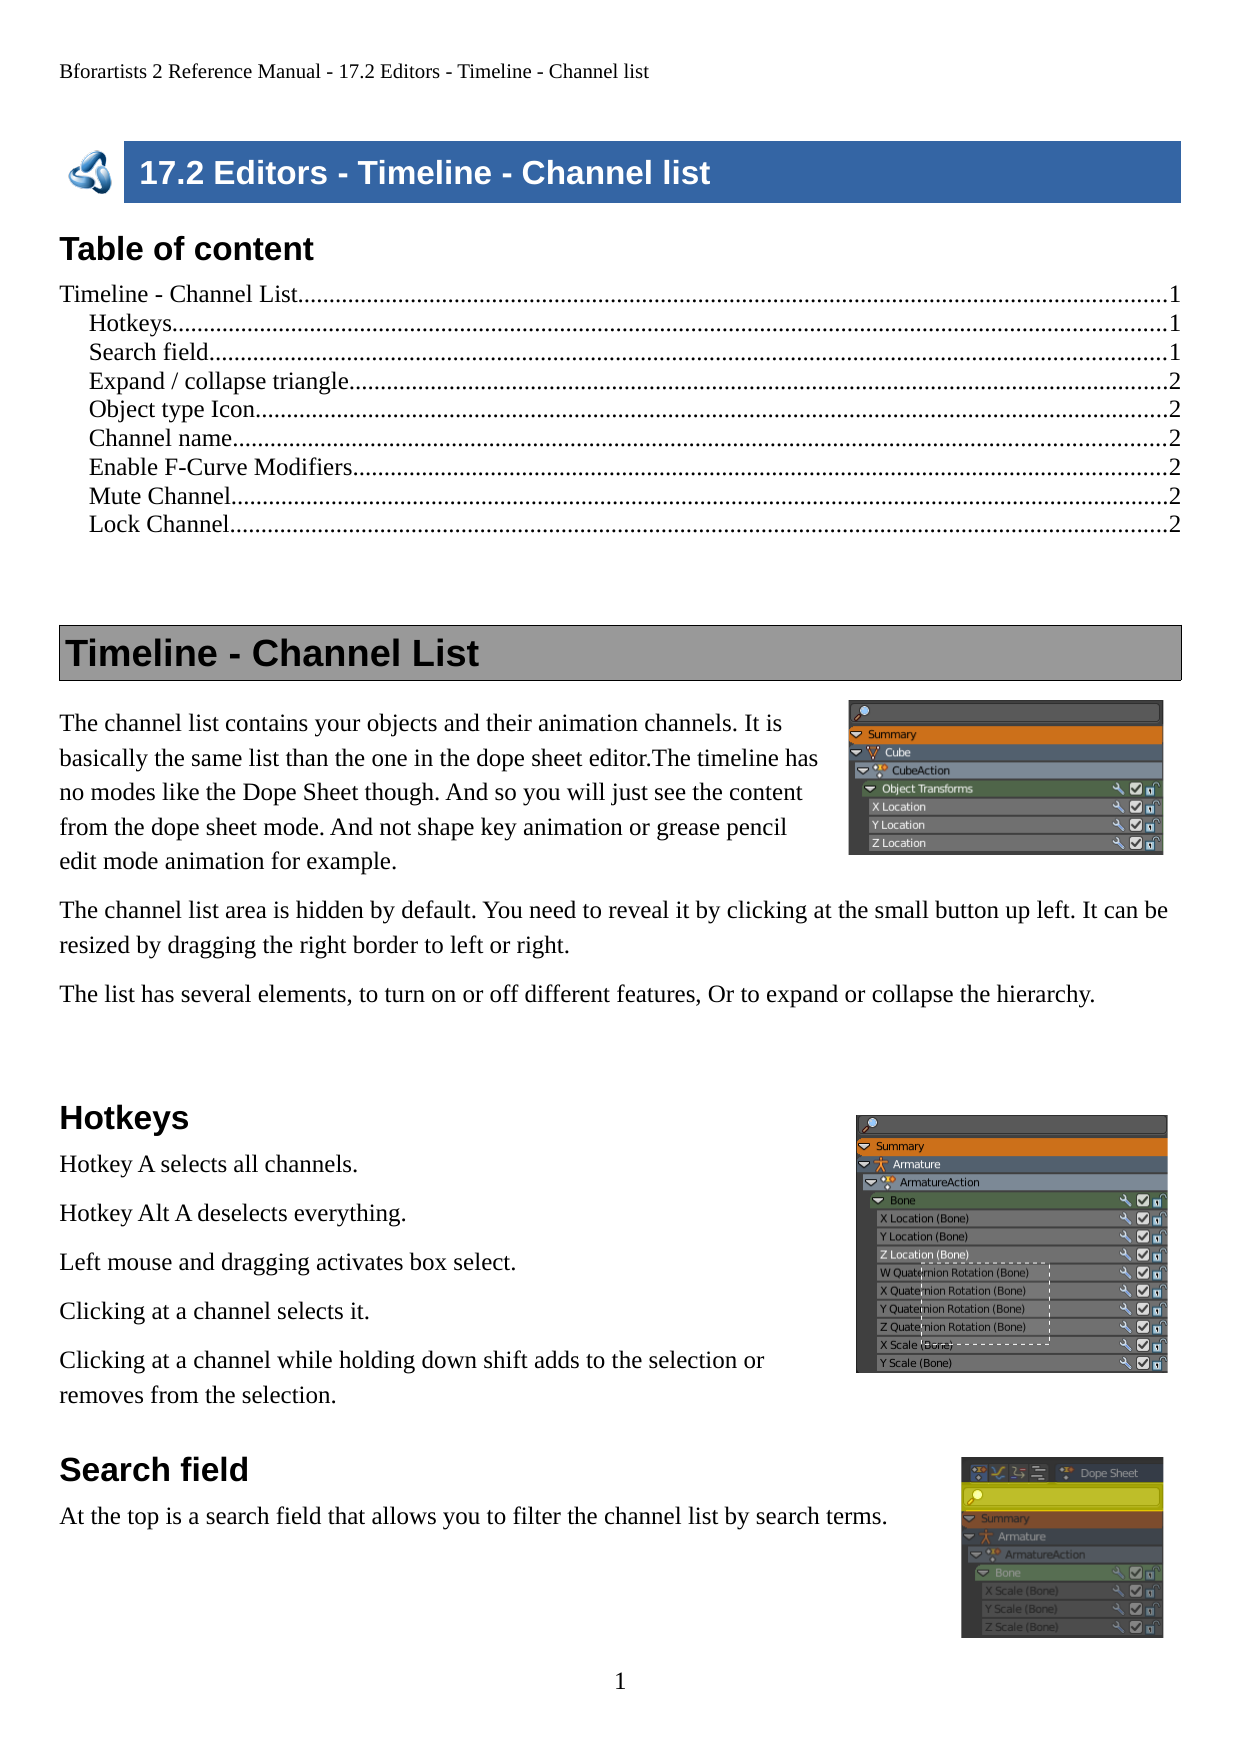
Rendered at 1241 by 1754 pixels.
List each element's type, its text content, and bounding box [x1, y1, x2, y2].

text Timeline - Channel List 1 [59, 279, 1181, 308]
table_header [59, 141, 124, 203]
text The list has several elements, to turn on or off different features, Or to expand or collapse the hierarchy. [59, 979, 1181, 1008]
text Hotkey A selects all channels. [59, 1149, 856, 1178]
text Enable F-Curve Modifiers 2 [88, 452, 1181, 481]
subtitle Search field [59, 1450, 1181, 1488]
table_header 17.2 Editors - Timeline - Channel list [124, 141, 1181, 203]
text Left mouse and dragging activates box select. [59, 1247, 856, 1276]
text Channel name 2 [88, 423, 1181, 452]
text Clicking at a channel selects it. [59, 1296, 856, 1325]
text Mute Channel 2 [88, 481, 1181, 509]
subtitle Table of content [59, 228, 1181, 267]
table_header Timeline - Channel List [60, 626, 1181, 680]
text Hotkeys 1 [88, 308, 1181, 337]
picture [848, 700, 1164, 855]
text Search field 1 [88, 337, 1181, 366]
text The channel list area is hidden by default. You need to reveal it by clicking at the small button up left. It can be resized by dragging the right border to left or right. [59, 896, 1181, 959]
picture [856, 1115, 1168, 1373]
picture [961, 1457, 1164, 1638]
subtitle Hotkeys [59, 1098, 1181, 1137]
text Object type Icon 2 [88, 394, 1181, 423]
text Lock Channel 2 [88, 509, 1181, 538]
picture [65, 147, 114, 197]
text Hotkey Alt A deselects everything. [59, 1198, 856, 1227]
text The channel list contains your objects and their animation channels. It is basically the same list than the one in the dope sheet editor.The timeline has no modes like the Dope Sheet though. And so you will just see the content from the dope sheet mode. And not shape key animation or grease pencil edit mode animation for example. [59, 708, 1181, 875]
text Clicking at a channel while holding down shift adds to the selection or removes from the selection. [59, 1345, 1181, 1409]
text Expand / collapse triangle 2 [88, 366, 1181, 394]
text At the top is a search field that allows you to filter the channel list by search terms. [59, 1501, 961, 1530]
